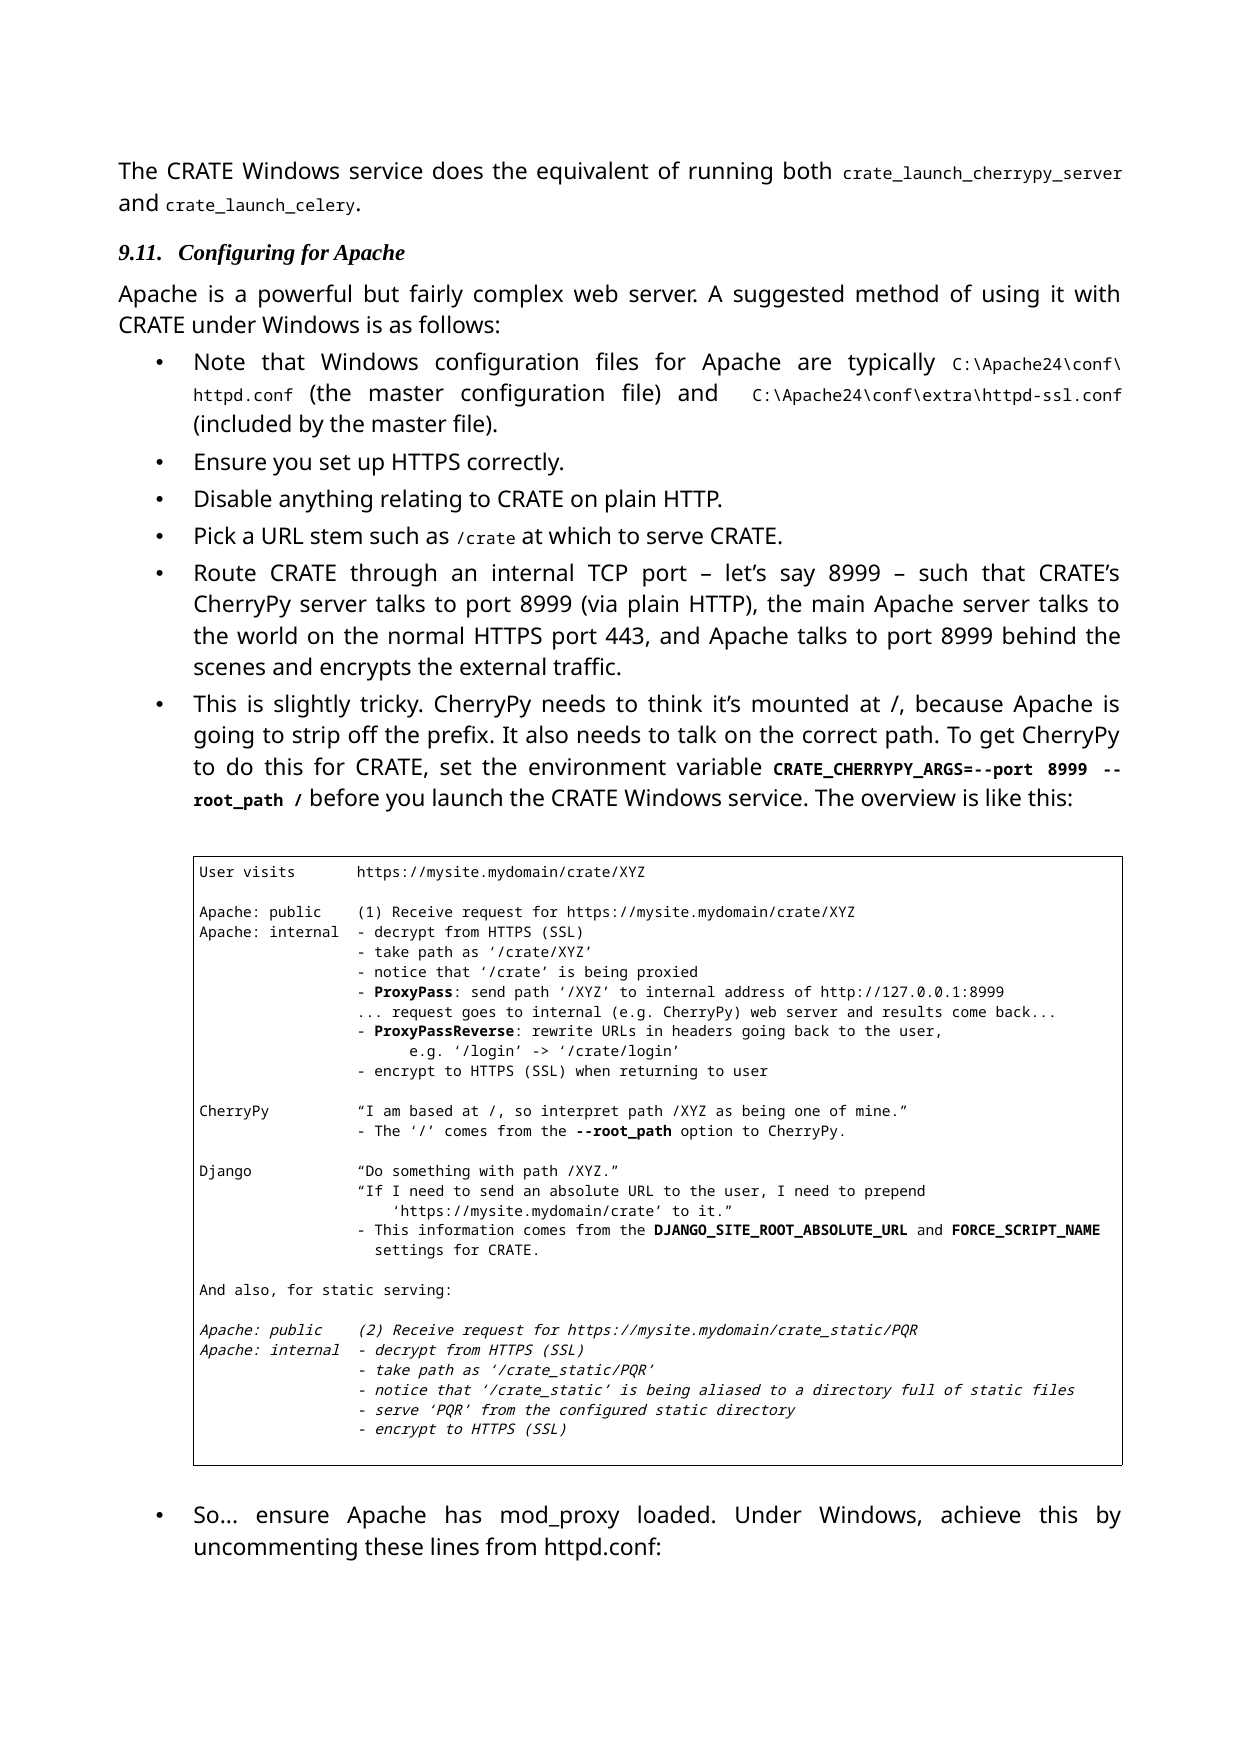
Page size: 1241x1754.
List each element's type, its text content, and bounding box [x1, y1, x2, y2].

list Route CRATE through an internal TCP port – let’s say 8999 – such that CRATE’s CherryPy server talks to port 8999 (via plain HTTP), the main Apache server talks to the world on the normal HTTPS port 443, and Apache talks to port 8999 behind the scenes and encrypts the external traffic. [156, 557, 1122, 682]
list Note that Windows configuration files for Apache are typically C:\Apache24\conf\httpd.conf (the master configuration file) and C:\Apache24\conf\extra\httpd-ssl.conf (included by the master file). [156, 346, 1122, 440]
text Apache is a powerful but fairly complex web server. A suggested method of using it with CRATE under Windows is as follows: [118, 277, 1122, 340]
text The CRATE Windows service does the equivalent of running both crate_launch_cherrypy_server and crate_launch_celery. [118, 155, 1122, 218]
list So... ensure Apache has mod_proxy loaded. Under Windows, achieve this by uncommenting these lines from httpd.conf: [156, 1499, 1122, 1562]
list Pick a URL stem such as /crate at which to serve CRATE. [156, 520, 1122, 551]
list Disable anything relating to CRATE on plain HTTP. [156, 483, 1122, 514]
subtitle Configuring for Apache [118, 239, 1122, 265]
list This is slightly tricky. CherryPy needs to think it’s mounted at /, because Apache is going to strip off the prefix. It also needs to talk on the correct path. To get CherryPy to do this for CRATE, set the environment variable CRATE_CHERRYPY_ARGS=--port 8999 --root_path / before you launch the CRATE Windows service. The overview is like this: [156, 688, 1122, 813]
list Ensure you set up HTTPS correctly. [156, 446, 1122, 477]
table_header User visits https://mysite.mydomain/crate/XYZ Apache: public (1) Receive request for https://mysite.mydomain/crate/XYZ Apache: internal - decrypt from HTTPS (SSL) - take path as ‘/crate/XYZ’ - notice that ‘/crate’ is being proxied - ProxyPass: send path ‘/XYZ’ to internal address of http://127.0.0.1:8999 ... request goes to internal (e.g. CherryPy) web server and results come back... - ProxyPassReverse: rewrite URLs in headers going back to the user, e.g. ‘/login’ -> ‘/crate/login’ - encrypt to HTTPS (SSL) when returning to user CherryPy “I am based at /, so interpret path /XYZ as being one of mine.” - The ‘/’ comes from the --root_path option to CherryPy. Django “Do something with path /XYZ.” “If I need to send an absolute URL to the user, I need to prepend ‘https://mysite.mydomain/crate’ to it.” - This information comes from the DJANGO_SITE_ROOT_ABSOLUTE_URL and FORCE_SCRIPT_NAME settings for CRATE. And also, for static serving: Apache: public (2) Receive request for https://mysite.mydomain/crate_static/PQR Apache: internal - decrypt from HTTPS (SSL) - take path as ‘/crate_static/PQR’ - notice that ‘/crate_static’ is being aliased to a directory full of static files - serve ‘PQR’ from the configured static directory - encrypt to HTTPS (SSL) [194, 857, 1122, 1465]
